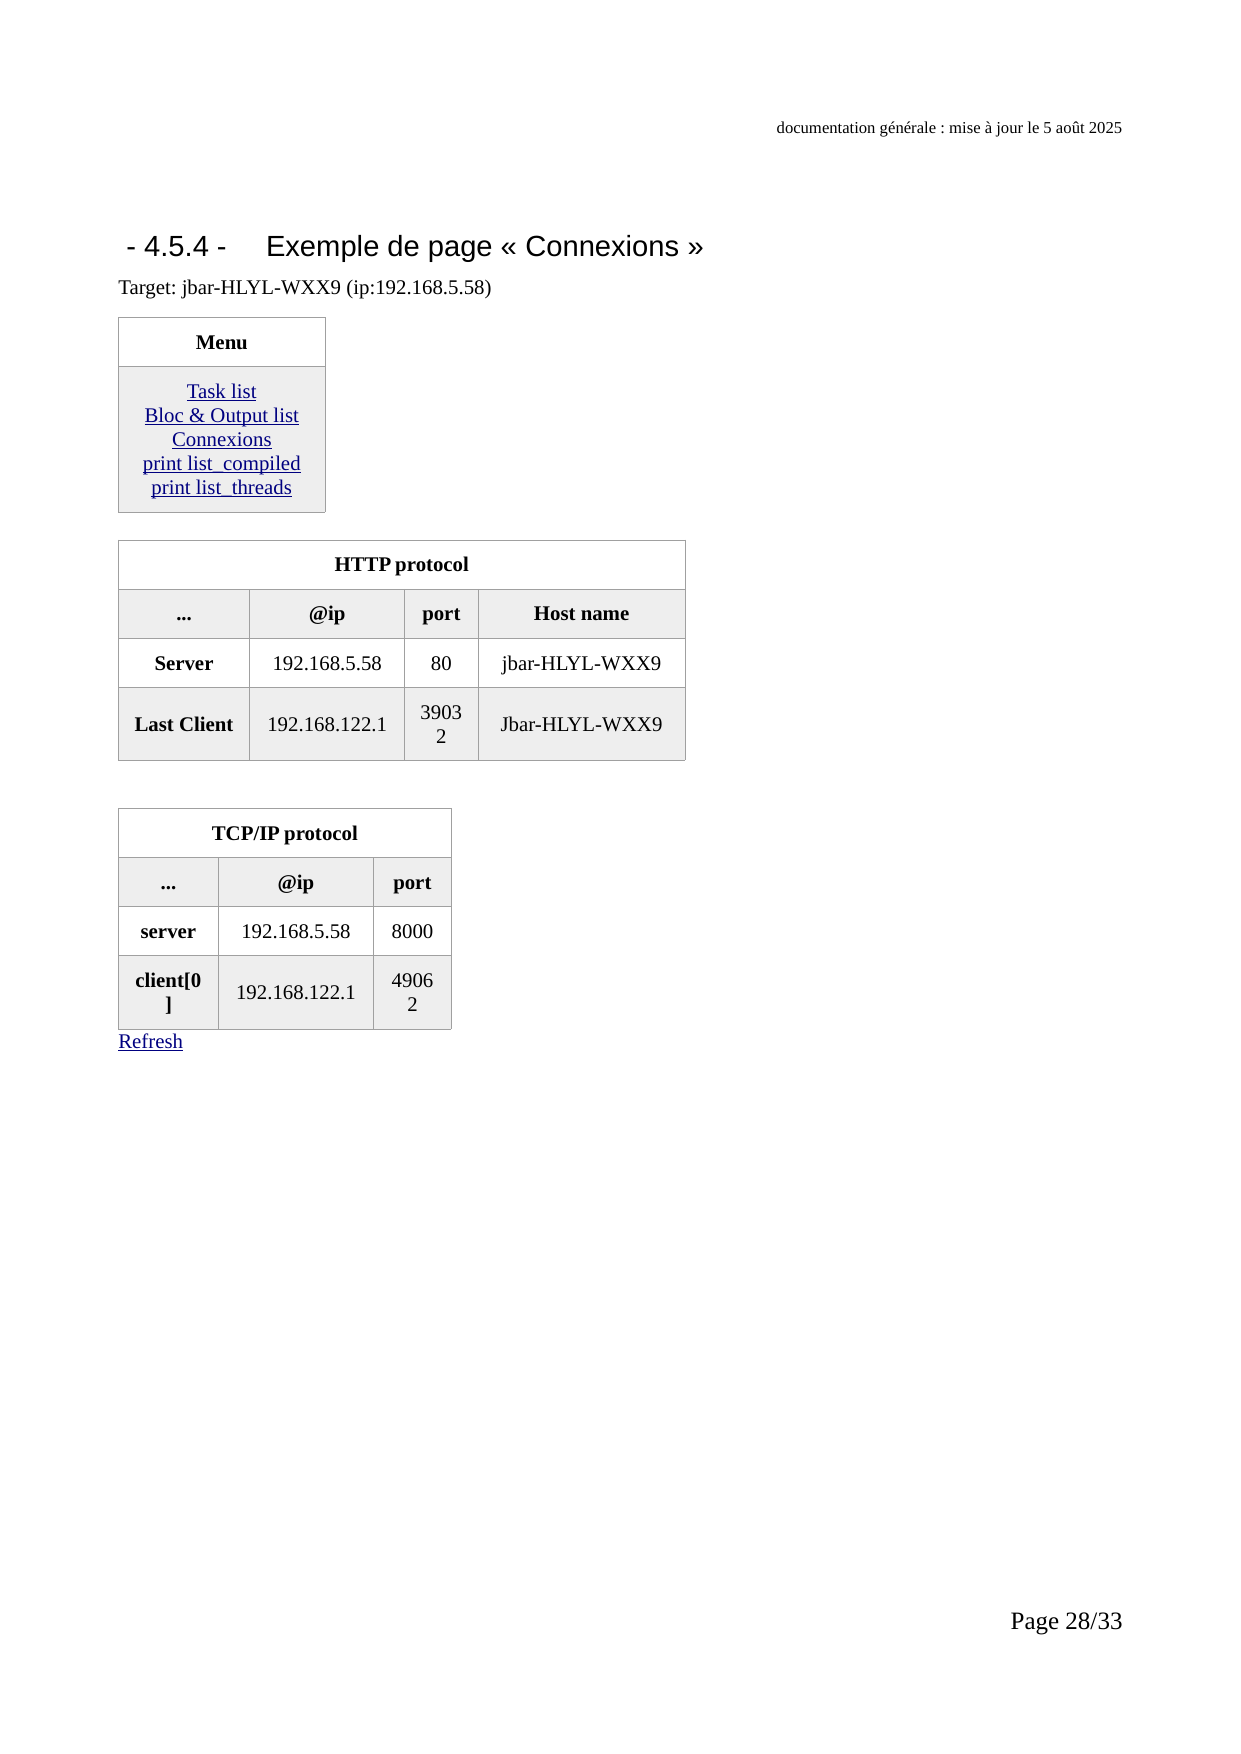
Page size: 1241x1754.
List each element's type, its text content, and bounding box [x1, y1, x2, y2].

table_cell port [405, 590, 478, 638]
table_cell 80 [405, 639, 478, 687]
table_cell ... [119, 590, 249, 638]
table_header TCP/IP protocol [119, 809, 451, 857]
table_cell jbar-HLYL-WXX9 [479, 639, 685, 687]
table_cell Jbar-HLYL-WXX9 [479, 688, 685, 760]
table_header Menu [119, 318, 325, 366]
table_cell 49062 [374, 956, 451, 1029]
table_cell 192.168.5.58 [219, 907, 373, 955]
table_cell 39032 [405, 688, 478, 760]
table_cell 192.168.122.1 [219, 956, 373, 1029]
table_cell ... [119, 858, 218, 906]
subtitle Exemple de page « Connexions » [118, 229, 1122, 262]
table_cell Host name [479, 590, 685, 638]
table_cell @ip [250, 590, 404, 638]
table_cell @ip [219, 858, 373, 906]
table_cell 192.168.122.1 [250, 688, 404, 760]
table_cell client[0] [119, 956, 218, 1029]
table_cell port [374, 858, 451, 906]
table_cell 192.168.5.58 [250, 639, 404, 687]
table_cell Task list Bloc & Output list Connexions print list_compiled print list_threads [119, 367, 325, 512]
table_header HTTP protocol [119, 541, 685, 589]
table_cell Last Client [119, 688, 249, 760]
text Target: jbar-HLYL-WXX9 (ip:192.168.5.58) [118, 275, 1122, 299]
table_cell server [119, 907, 218, 955]
text Refresh [118, 1029, 1122, 1053]
table_cell Server [119, 639, 249, 687]
table_cell 8000 [374, 907, 451, 955]
